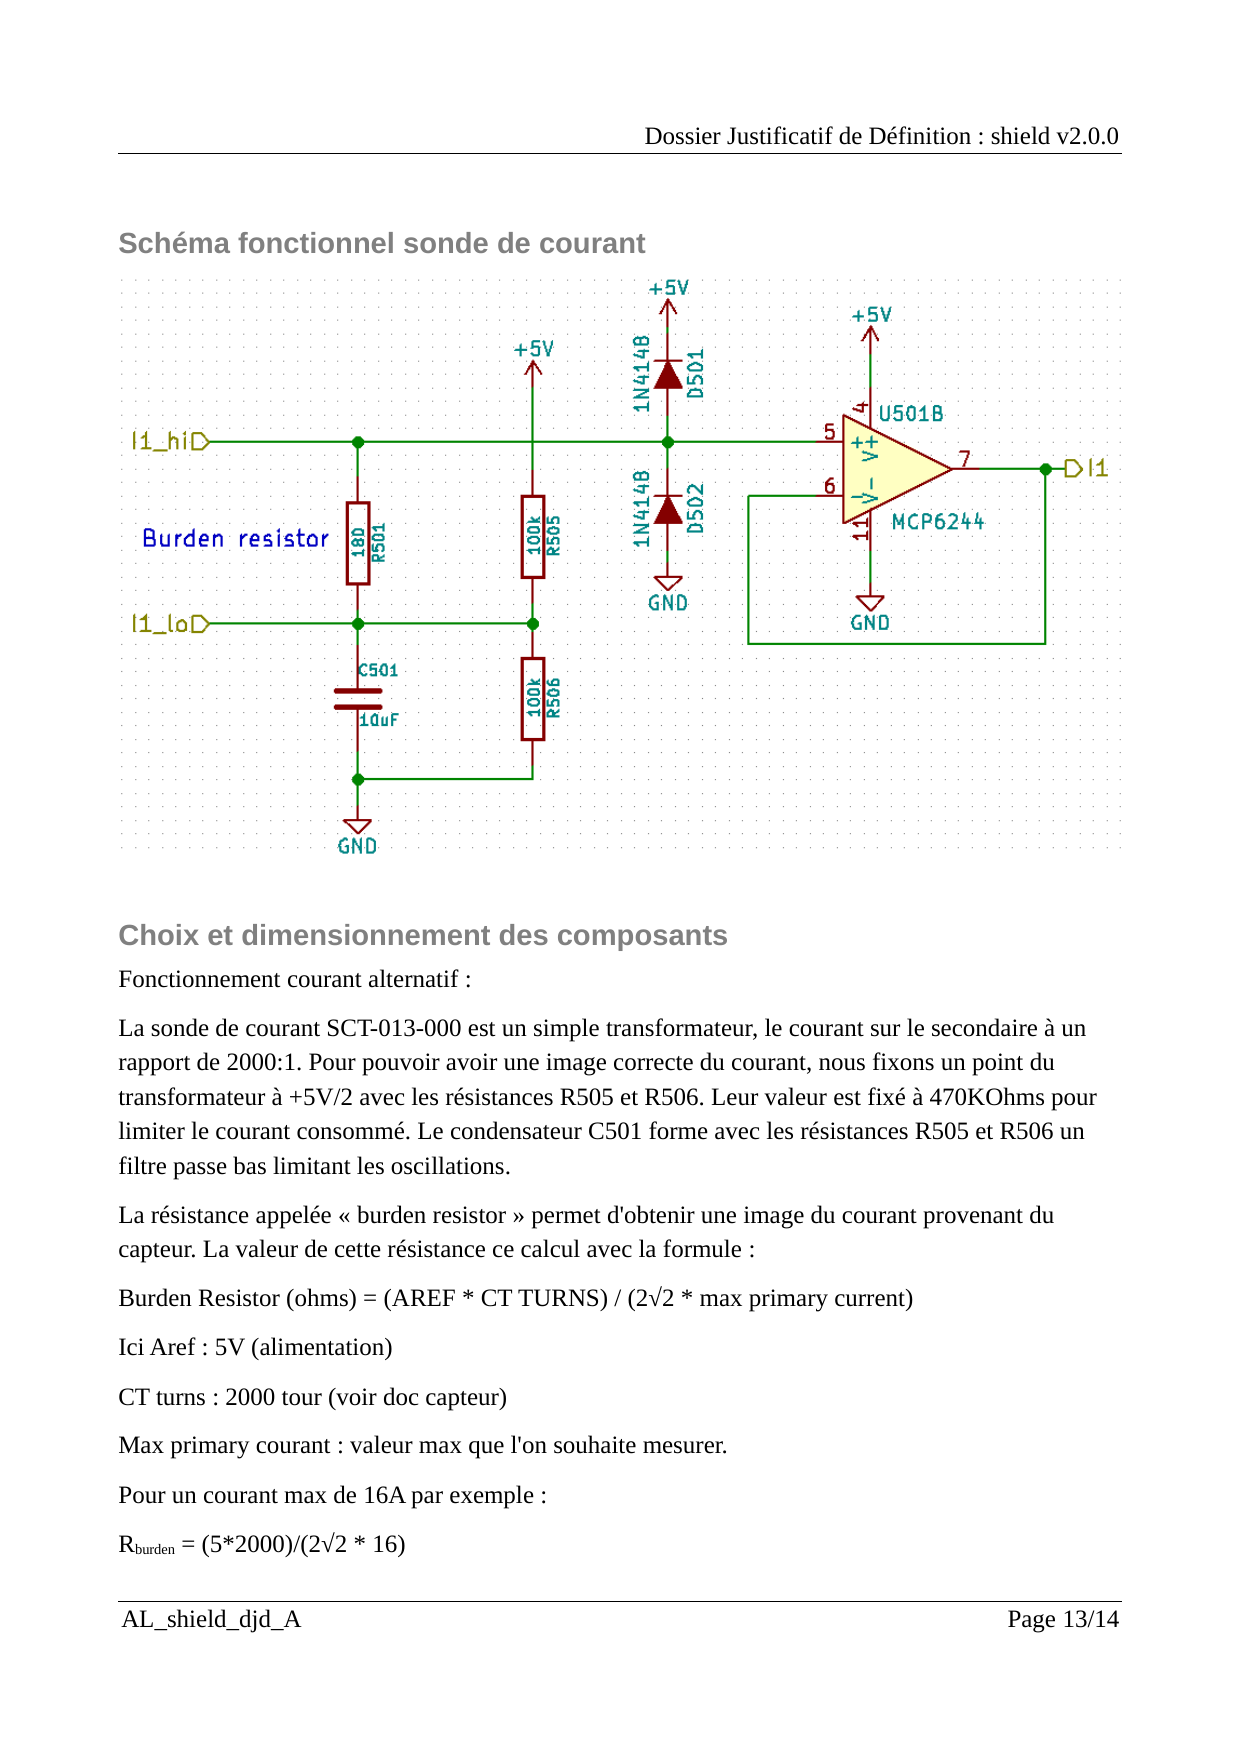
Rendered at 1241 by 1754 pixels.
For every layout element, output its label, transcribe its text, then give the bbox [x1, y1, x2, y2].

text Ici Aref : 5V (alimentation) [118, 1332, 1122, 1361]
text Fonctionnement courant alternatif : [118, 964, 1122, 993]
subtitle Choix et dimensionnement des composants [118, 918, 1122, 951]
text Max primary courant : valeur max que l'on souhaite mesurer. [118, 1431, 1122, 1459]
text Burden Resistor (ohms) = (AREF * CT TURNS) / (2√2 * max primary current) [118, 1283, 1122, 1312]
picture [118, 271, 1123, 858]
text Rburden = (5*2000)/(2√2 * 16) [118, 1529, 1122, 1557]
text La résistance appelée « burden resistor » permet d'obtenir une image du courant provenant du capteur. La valeur de cette résistance ce calcul avec la formule : [118, 1200, 1122, 1263]
text CT turns : 2000 tour (voir doc capteur) [118, 1382, 1122, 1410]
text La sonde de courant SCT-013-000 est un simple transformateur, le courant sur le secondaire à un rapport de 2000:1. Pour pouvoir avoir une image correcte du courant, nous fixons un point du transformateur à +5V/2 avec les résistances R505 et R506. Leur valeur est fixé à 470KOhms pour limiter le courant consommé. Le condensateur C501 forme avec les résistances R505 et R506 un filtre passe bas limitant les oscillations. [118, 1013, 1122, 1179]
text Pour un courant max de 16A par exemple : [118, 1480, 1122, 1508]
subtitle Schéma fonctionnel sonde de courant [118, 226, 1122, 259]
